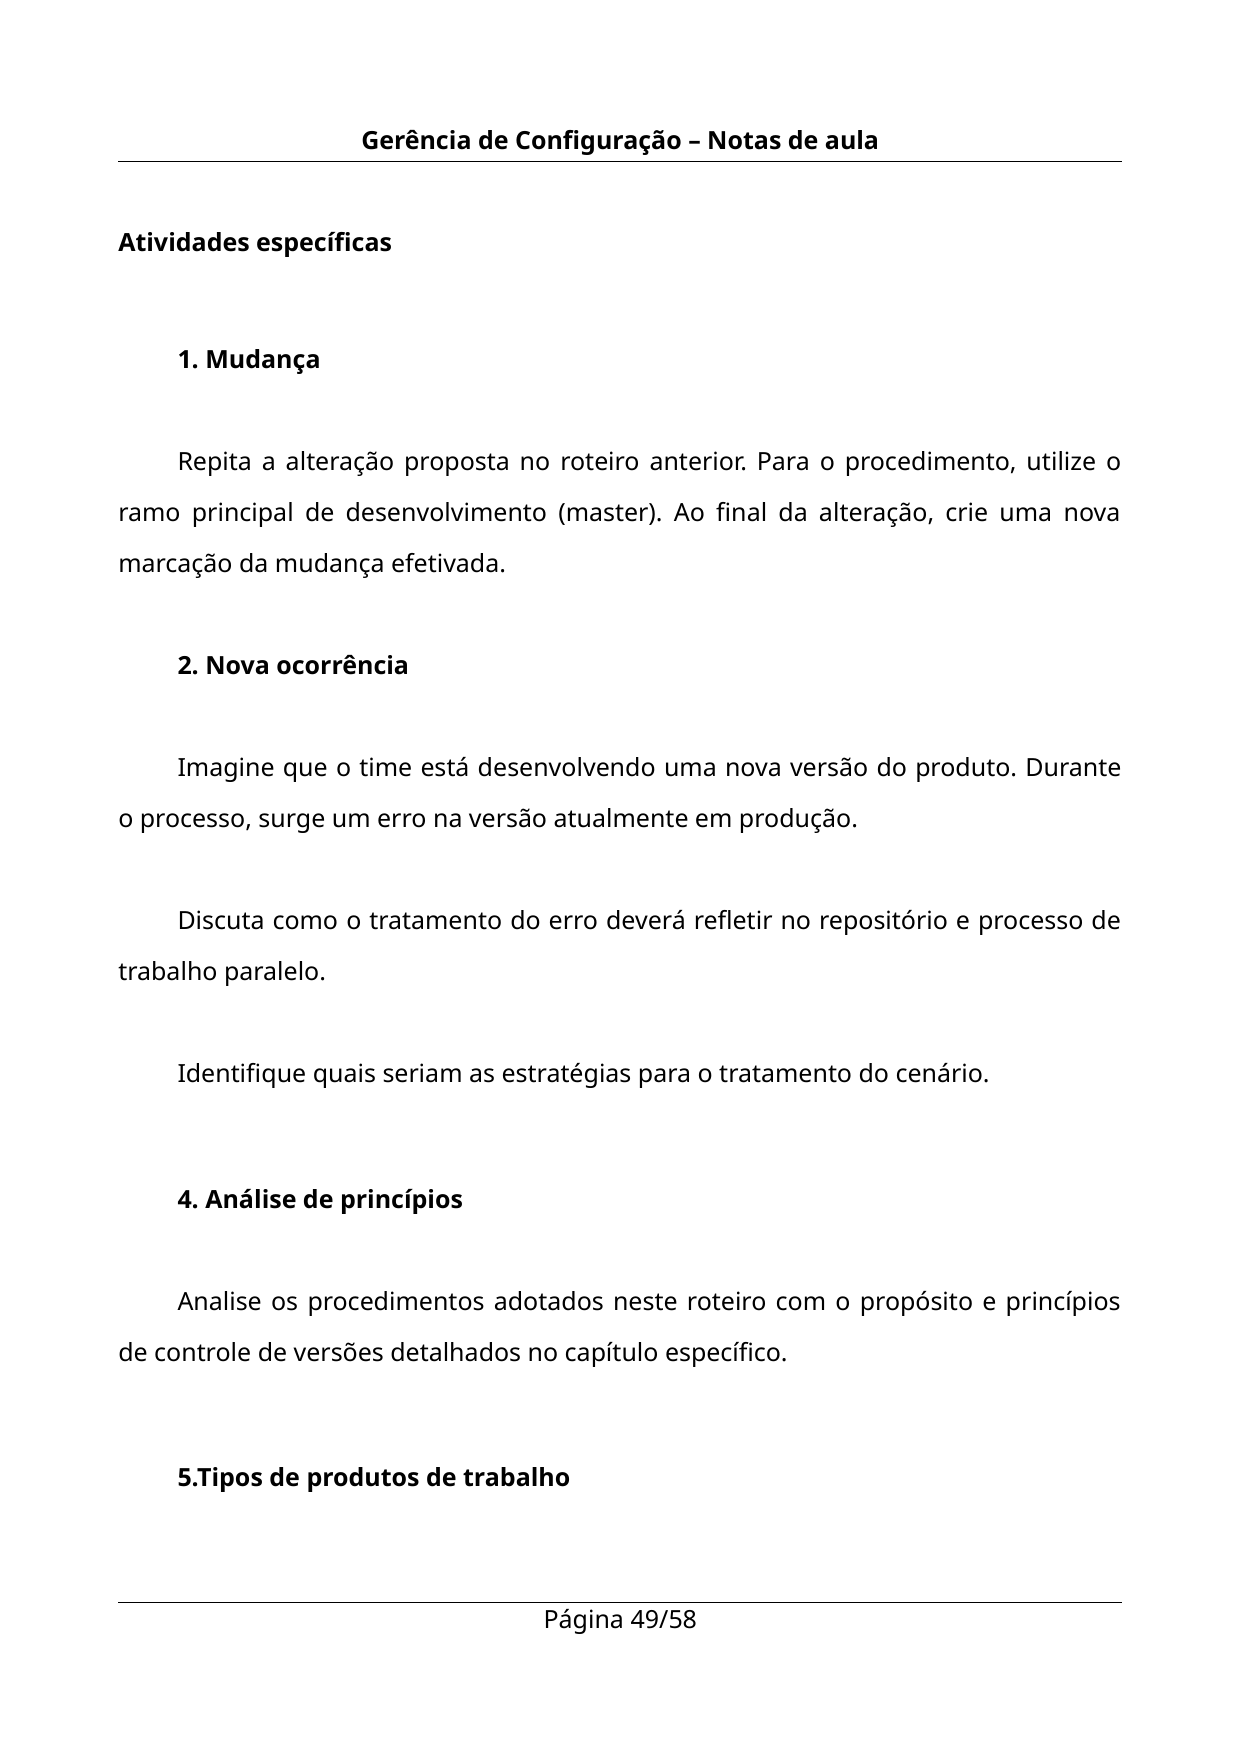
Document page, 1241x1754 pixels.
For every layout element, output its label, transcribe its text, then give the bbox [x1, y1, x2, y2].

text Imagine que o time está desenvolvendo uma nova versão do produto. Durante o processo, surge um erro na versão atualmente em produção. [118, 750, 1122, 835]
text Identifique quais seriam as estratégias para o tratamento do cenário. [118, 1056, 1122, 1090]
text 1. Mudança [118, 341, 1122, 376]
text Analise os procedimentos adotados neste roteiro com o propósito e princípios de controle de versões detalhados no capítulo específico. [118, 1283, 1122, 1368]
text Discuta como o tratamento do erro deverá refletir no repositório e processo de trabalho paralelo. [118, 903, 1122, 988]
text 5.Tipos de produtos de trabalho [118, 1460, 1122, 1494]
text 2. Nova ocorrência [118, 648, 1122, 682]
text Atividades específicas [118, 224, 1122, 259]
text 4. Análise de princípios [118, 1181, 1122, 1215]
text Repita a alteração proposta no roteiro anterior. Para o procedimento, utilize o ramo principal de desenvolvimento (master). Ao final da alteração, crie uma nova marcação da mudança efetivada. [118, 443, 1122, 580]
